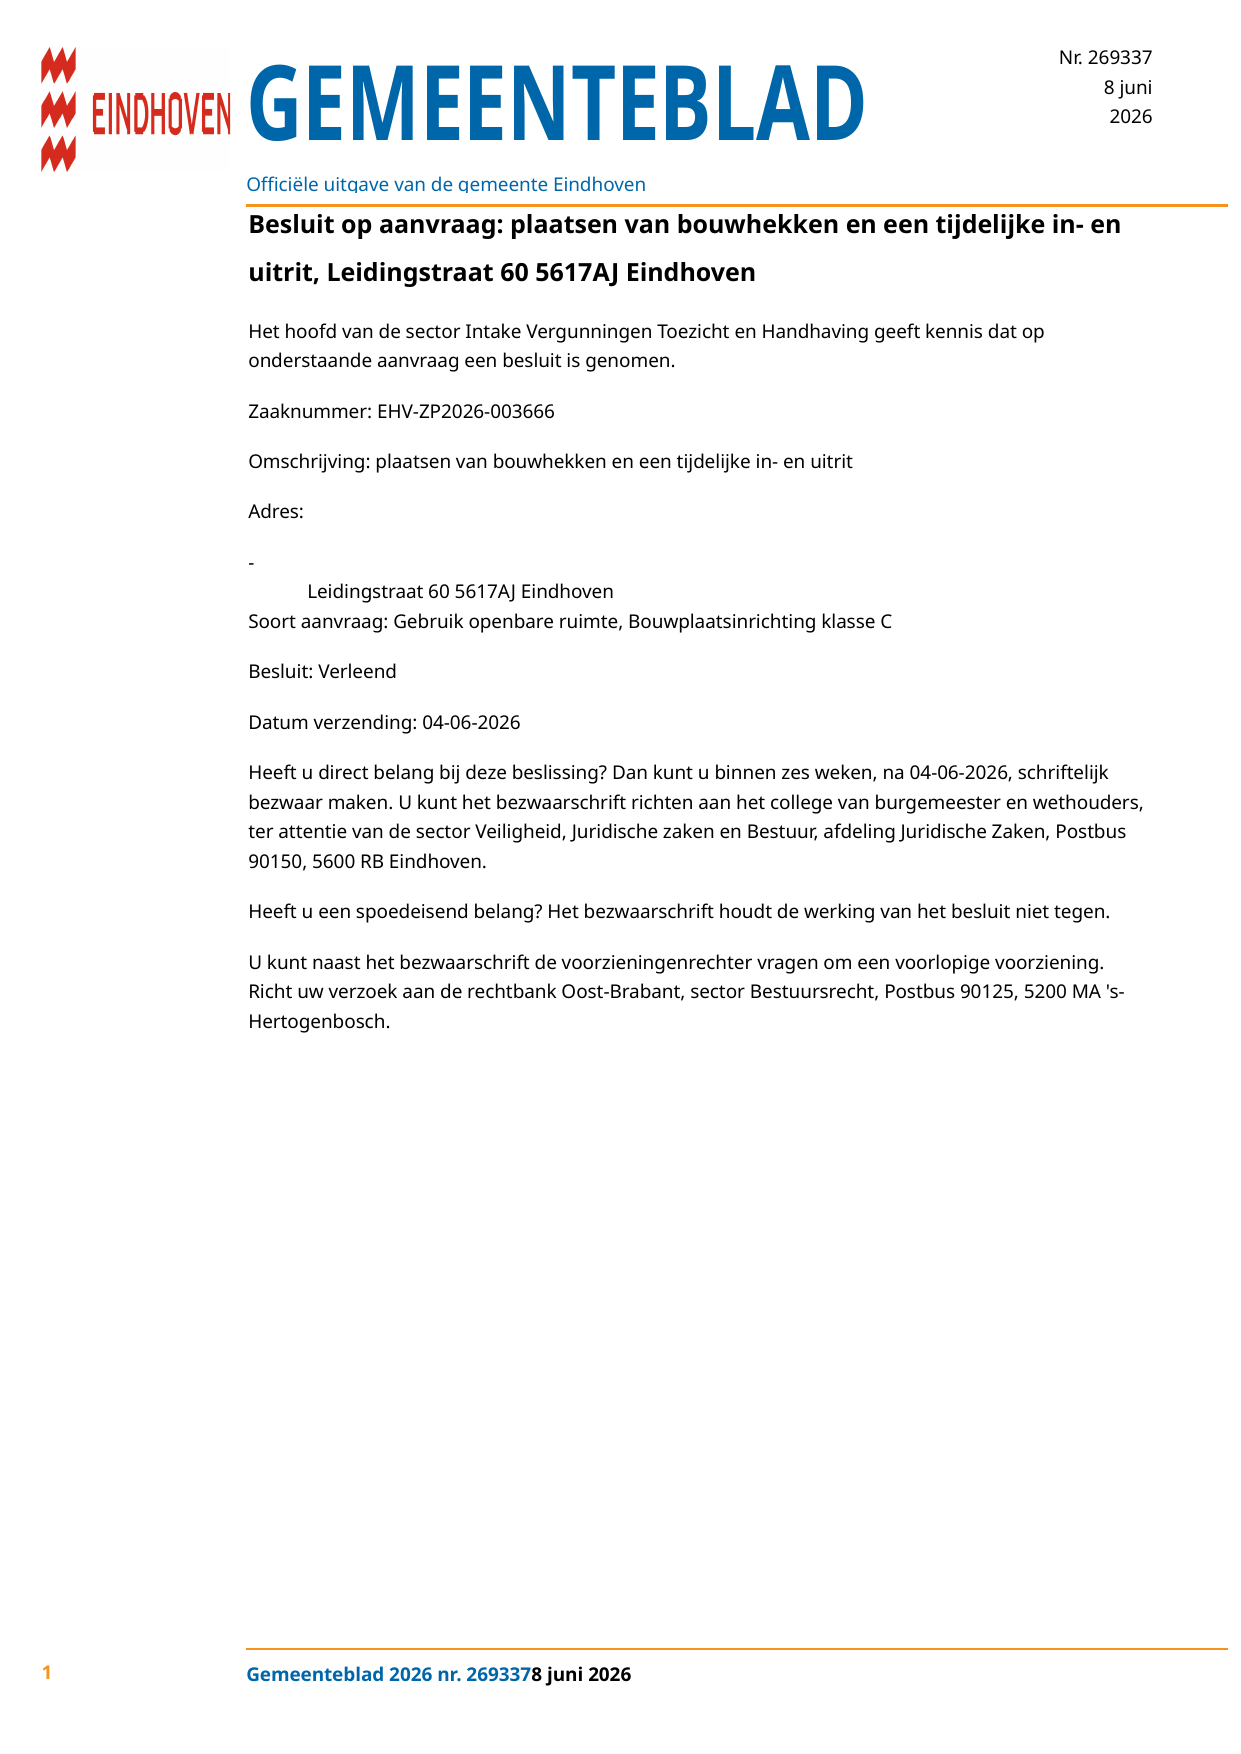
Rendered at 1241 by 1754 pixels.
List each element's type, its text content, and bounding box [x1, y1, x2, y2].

text Heeft u een spoedeisend belang? Het bezwaarschrift houdt de werking van het besluit niet tegen. [248, 899, 1152, 924]
list Leidingstraat 60 5617AJ Eindhoven [248, 579, 1152, 604]
text Het hoofd van de sector Intake Vergunningen Toezicht en Handhaving geeft kennis dat op onderstaande aanvraag een besluit is genomen. [248, 318, 1152, 373]
text Datum verzending: 04-06-2026 [248, 709, 1152, 735]
text Besluit: Verleend [248, 659, 1152, 684]
text Adres: [248, 499, 1152, 524]
text Besluit op aanvraag: plaatsen van bouwhekken en een tijdelijke in- en uitrit, Leidingstraat 60 5617AJ Eindhoven [248, 207, 1152, 288]
text U kunt naast het bezwaarschrift de voorzieningenrechter vragen om een voorlopige voorziening. Richt uw verzoek aan de rechtbank Oost-Brabant, sector Bestuursrecht, Postbus 90125, 5200 MA 's-Hertogenbosch. [248, 949, 1152, 1034]
text Soort aanvraag: Gebruik openbare ruimte, Bouwplaatsinrichting klasse C [248, 608, 1152, 634]
text Zaaknummer: EHV-ZP2026-003666 [248, 398, 1152, 424]
text Heeft u direct belang bij deze beslissing? Dan kunt u binnen zes weken, na 04-06-2026, schriftelijk bezwaar maken. U kunt het bezwaarschrift richten aan het college van burgemeester en wethouders, ter attentie van de sector Veiligheid, Juridische zaken en Bestuur, afdeling Juridische Zaken, Postbus 90150, 5600 RB Eindhoven. [248, 759, 1152, 874]
text Omschrijving: plaatsen van bouwhekken en een tijdelijke in- en uitrit [248, 448, 1152, 474]
picture [41, 47, 231, 172]
